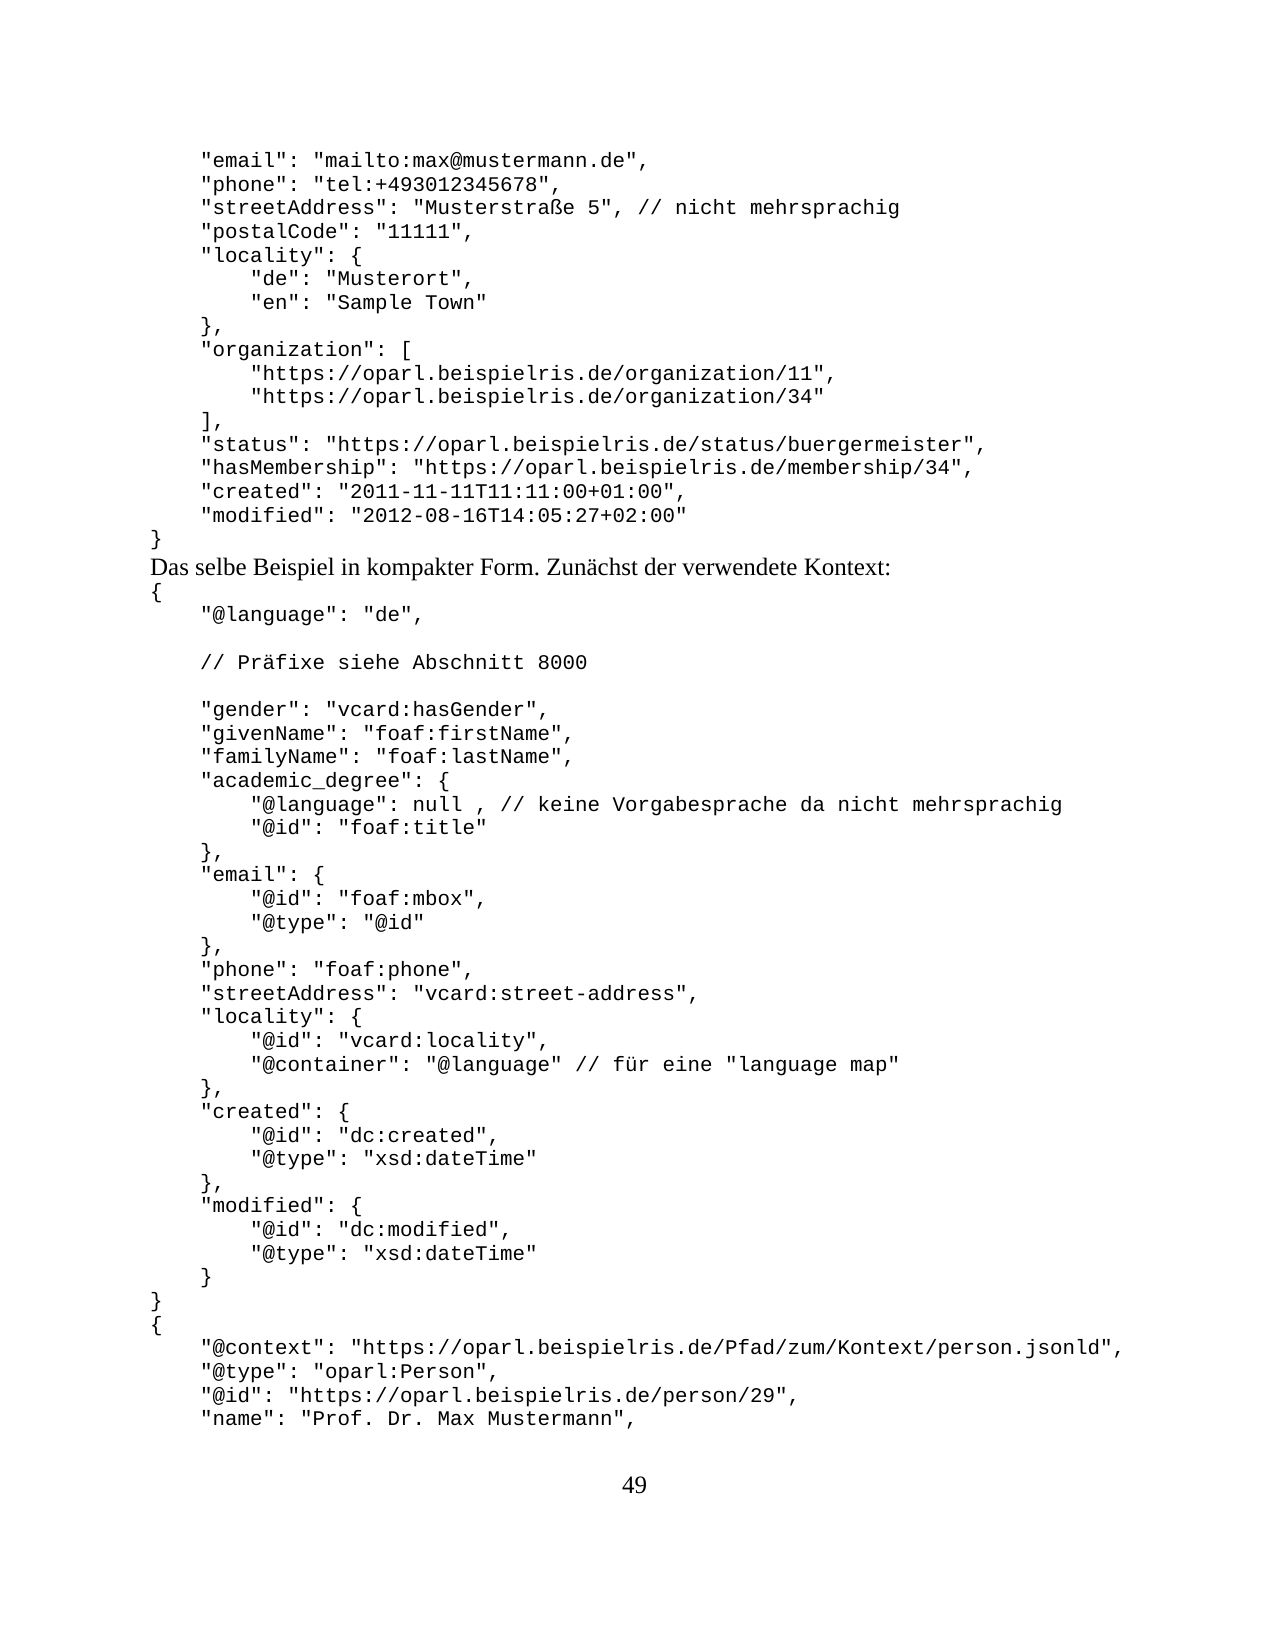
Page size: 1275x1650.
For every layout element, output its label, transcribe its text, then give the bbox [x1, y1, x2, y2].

text Das selbe Beispiel in kompakter Form. Zunächst der verwendete Kontext: [150, 552, 1125, 581]
text "givenName": "foaf:firstName", [150, 723, 1125, 746]
text { [150, 1314, 1125, 1337]
text "status": "https://oparl.beispielris.de/status/buergermeister", [150, 434, 1125, 457]
text "@type": "@id" [150, 912, 1125, 935]
text "academic_degree": { [150, 770, 1125, 793]
text "created": "2011-11-11T11:11:00+01:00", [150, 481, 1125, 505]
text "@type": "xsd:dateTime" [150, 1243, 1125, 1266]
text }, [150, 1172, 1125, 1196]
text "@id": "foaf:mbox", [150, 888, 1125, 912]
text }, [150, 935, 1125, 959]
text "phone": "foaf:phone", [150, 959, 1125, 983]
text "email": "mailto:max@mustermann.de", [150, 150, 1125, 174]
text ], [150, 410, 1125, 434]
text "@id": "dc:created", [150, 1124, 1125, 1148]
text "https://oparl.beispielris.de/organization/34" [150, 386, 1125, 410]
text "locality": { [150, 1006, 1125, 1030]
text }, [150, 316, 1125, 339]
text "streetAddress": "Musterstraße 5", // nicht mehrsprachig [150, 197, 1125, 221]
text "phone": "tel:+493012345678", [150, 174, 1125, 197]
text "email": { [150, 864, 1125, 888]
text "@language": "de", [150, 604, 1125, 628]
text "organization": [ [150, 339, 1125, 363]
text "@context": "https://oparl.beispielris.de/Pfad/zum/Kontext/person.jsonld", [150, 1337, 1125, 1361]
text "@id": "vcard:locality", [150, 1030, 1125, 1054]
text "@id": "foaf:title" [150, 817, 1125, 841]
text "modified": "2012-08-16T14:05:27+02:00" [150, 505, 1125, 528]
text } [150, 528, 1125, 552]
text "gender": "vcard:hasGender", [150, 699, 1125, 723]
text "en": "Sample Town" [150, 292, 1125, 316]
text } [150, 1290, 1125, 1314]
text "@container": "@language" // für eine "language map" [150, 1054, 1125, 1077]
text "locality": { [150, 244, 1125, 268]
text "familyName": "foaf:lastName", [150, 746, 1125, 770]
text "https://oparl.beispielris.de/organization/11", [150, 363, 1125, 386]
text "hasMembership": "https://oparl.beispielris.de/membership/34", [150, 457, 1125, 481]
text "@language": null , // keine Vorgabesprache da nicht mehrsprachig [150, 793, 1125, 817]
text "streetAddress": "vcard:street-address", [150, 983, 1125, 1006]
text "modified": { [150, 1196, 1125, 1219]
text }, [150, 1077, 1125, 1101]
text "name": "Prof. Dr. Max Mustermann", [150, 1408, 1125, 1432]
text "created": { [150, 1101, 1125, 1124]
text "@id": "https://oparl.beispielris.de/person/29", [150, 1385, 1125, 1408]
text "postalCode": "11111", [150, 221, 1125, 244]
text "de": "Musterort", [150, 268, 1125, 292]
text // Präfixe siehe Abschnitt 8000 [150, 652, 1125, 675]
text "@type": "xsd:dateTime" [150, 1148, 1125, 1172]
text } [150, 1266, 1125, 1290]
text }, [150, 841, 1125, 864]
text "@type": "oparl:Person", [150, 1361, 1125, 1385]
text { [150, 581, 1125, 604]
text "@id": "dc:modified", [150, 1219, 1125, 1243]
